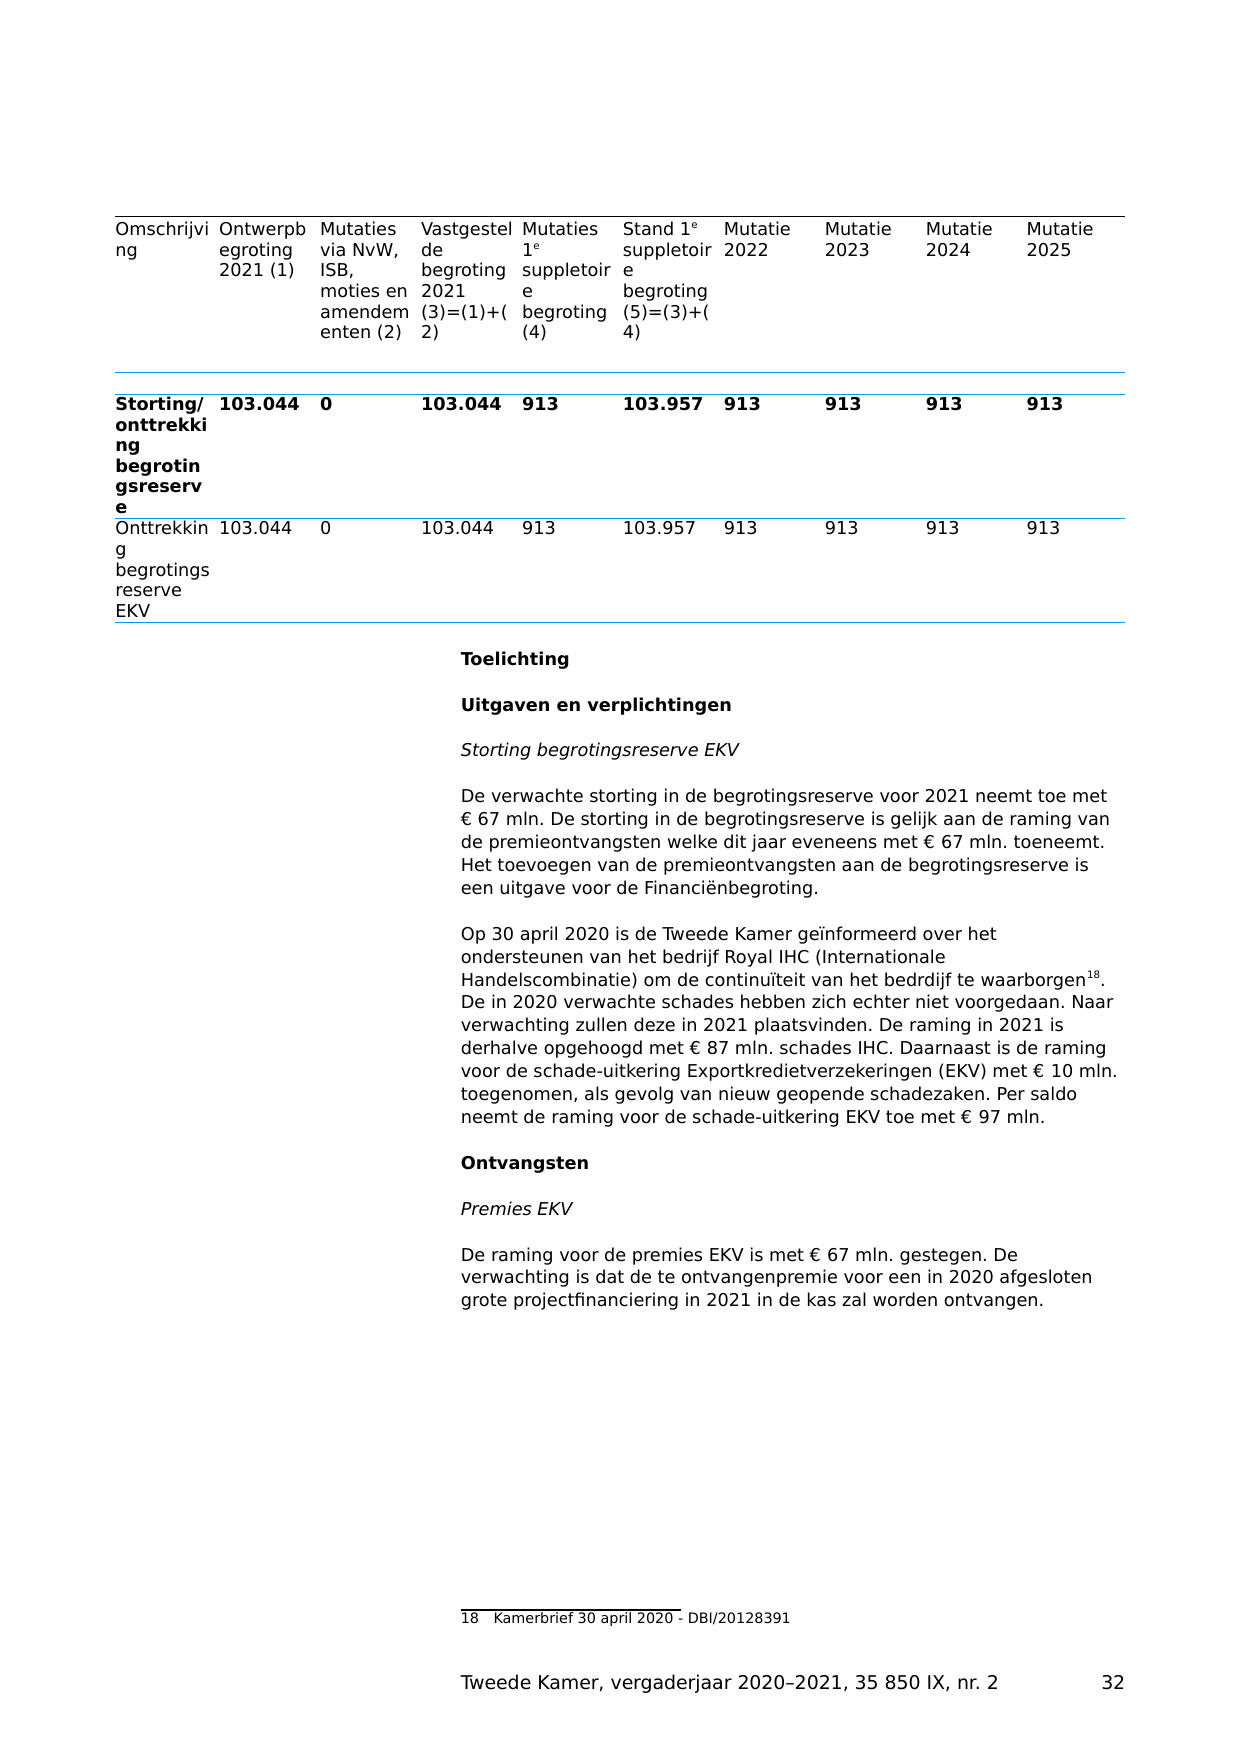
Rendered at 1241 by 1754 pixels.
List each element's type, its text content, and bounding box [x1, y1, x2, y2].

table_cell [822, 373, 923, 393]
table_cell Mutatie 2024 [923, 217, 1023, 346]
text Toelichting [461, 647, 1125, 670]
table_cell [1024, 373, 1125, 393]
table_cell 0 [317, 395, 418, 518]
table_cell [216, 373, 317, 393]
text __Kamerbrief 30 april 2020 - DBI/20128391 [461, 1610, 1125, 1627]
table_cell Ontwerpbegroting 2021 (1) [216, 217, 317, 346]
table_cell [317, 373, 418, 393]
text Op 30 april 2020 is de Tweede Kamer geïnformeerd over het ondersteunen van het bedrijf Royal IHC (Internationale Handelscombinatie) om de continuïteit van het bedrdijf te waarborgen. De in 2020 verwachte schades hebben zich echter niet voorgedaan. Naar verwachting zullen deze in 2021 plaatsvinden. De raming in 2021 is derhalve opgehoogd met € 87 mln. schades IHC. Daarnaast is de raming voor de schade-uitkering Exportkredietverzekeringen (EKV) met € 10 mln. toegenomen, als gevolg van nieuw geopende schadezaken. Per saldo neemt de raming voor de schade-uitkering EKV toe met € 97 mln. [461, 922, 1125, 1128]
table_cell 0 [317, 519, 418, 621]
table_cell 913 [923, 395, 1023, 518]
text De verwachte storting in de begrotingsreserve voor 2021 neemt toe met € 67 mln. De storting in de begrotingsreserve is gelijk aan de raming van de premieontvangsten welke dit jaar eveneens met € 67 mln. toeneemt. Het toevoegen van de premieontvangsten aan de begrotingsreserve is een uitgave voor de Financiënbegroting. [461, 784, 1125, 899]
table_cell 913 [923, 519, 1023, 621]
table_cell [115, 346, 1125, 372]
table_cell 103.044 [418, 519, 519, 621]
table_cell Mutatie 2023 [822, 217, 923, 346]
table_cell Stand 1e suppletoire begroting (5)=(3)+(4) [620, 217, 721, 346]
table_cell 913 [822, 519, 923, 621]
text Ontvangsten [461, 1151, 1125, 1174]
table_cell [115, 373, 216, 393]
table_cell 913 [721, 395, 822, 518]
text De raming voor de premies EKV is met € 67 mln. gestegen. De verwachting is dat de te ontvangenpremie voor een in 2020 afgesloten grote projectfinanciering in 2021 in de kas zal worden ontvangen. [461, 1243, 1125, 1311]
table_cell 913 [519, 519, 620, 621]
table_cell Vastgestelde begroting 2021 (3)=(1)+(2) [418, 217, 519, 346]
table_cell Omschrijving [115, 217, 216, 346]
table_cell 913 [1024, 395, 1125, 518]
table_cell [923, 373, 1023, 393]
table_cell 913 [822, 395, 923, 518]
table_cell 913 [1024, 519, 1125, 621]
table_cell [418, 373, 519, 393]
table_cell Mutaties via NvW, ISB, moties en amendementen (2) [317, 217, 418, 346]
table_cell [519, 373, 620, 393]
table_cell Mutatie 2025 [1024, 217, 1125, 346]
table_cell 103.957 [620, 519, 721, 621]
table_cell Onttrekking begrotingsreserve EKV [115, 519, 216, 621]
table_cell [620, 373, 721, 393]
table_cell 103.957 [620, 395, 721, 518]
text Premies EKV [461, 1197, 1125, 1220]
table_cell Storting/onttrekking begrotingsreserve [115, 395, 216, 518]
table_cell 103.044 [216, 519, 317, 621]
table_cell [721, 373, 822, 393]
table_header Tabel 11 Budgettaire gevolgen van beleidsartikel 5 (bedragen x € 1.000) [115, 191, 1125, 216]
table_cell Mutaties 1e suppletoire begroting (4) [519, 217, 620, 346]
table_cell 103.044 [216, 395, 317, 518]
text Storting begrotingsreserve EKV [461, 738, 1125, 761]
text Uitgaven en verplichtingen [461, 693, 1125, 716]
table_cell 913 [519, 395, 620, 518]
table_cell Mutatie 2022 [721, 217, 822, 346]
table_cell 913 [721, 519, 822, 621]
table_cell 103.044 [418, 395, 519, 518]
